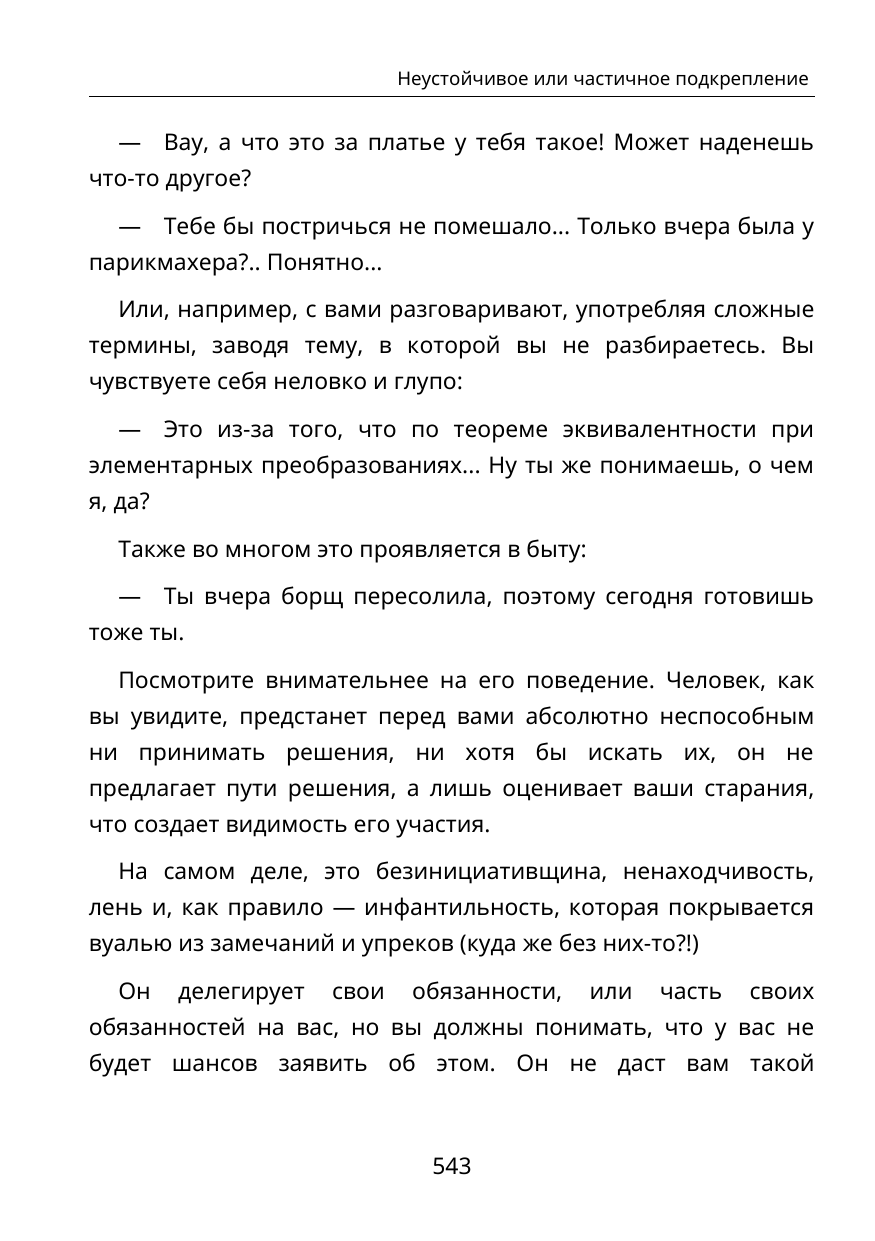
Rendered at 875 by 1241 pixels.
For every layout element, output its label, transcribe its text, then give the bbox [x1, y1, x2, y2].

text Также во многом это проявляется в быту: [88, 532, 815, 564]
text Он делегирует свои обязанности, или часть своих обязанностей на вас, но вы должны понимать, что у вас не будет шансов заявить об этом. Он не даст вам такой [88, 975, 815, 1078]
list Тебе бы постричься не помешало... Только вчера была у парикмахера?.. Понятно... [88, 210, 815, 277]
text Или, например, с вами разговаривают, употребляя сложные термины, заводя тему, в которой вы не разбираетесь. Вы чувствуете себя неловко и глупо: [88, 293, 815, 396]
list Это из-за того, что по теореме эквивалентности при элементарных преобразованиях... Ну ты же понимаешь, о чем я, да? [88, 413, 815, 516]
list Ты вчера борщ пересолила, поэтому сегодня готовишь тоже ты. [88, 580, 815, 647]
text На самом деле, это безинициативщина, ненаходчивость, лень и, как правило — инфантильность, которая покрывается вуалью из замечаний и упреков (куда же без них-то?!) [88, 855, 815, 958]
text Посмотрите внимательнее на его поведение. Человек, как вы увидите, предстанет перед вами абсолютно неспособным ни принимать решения, ни хотя бы искать их, он не предлагает пути решения, а лишь оценивает ваши старания, что создает видимость его участия. [88, 664, 815, 839]
list Вау, а что это за платье у тебя такое! Может наденешь что-то другое? [88, 126, 815, 193]
